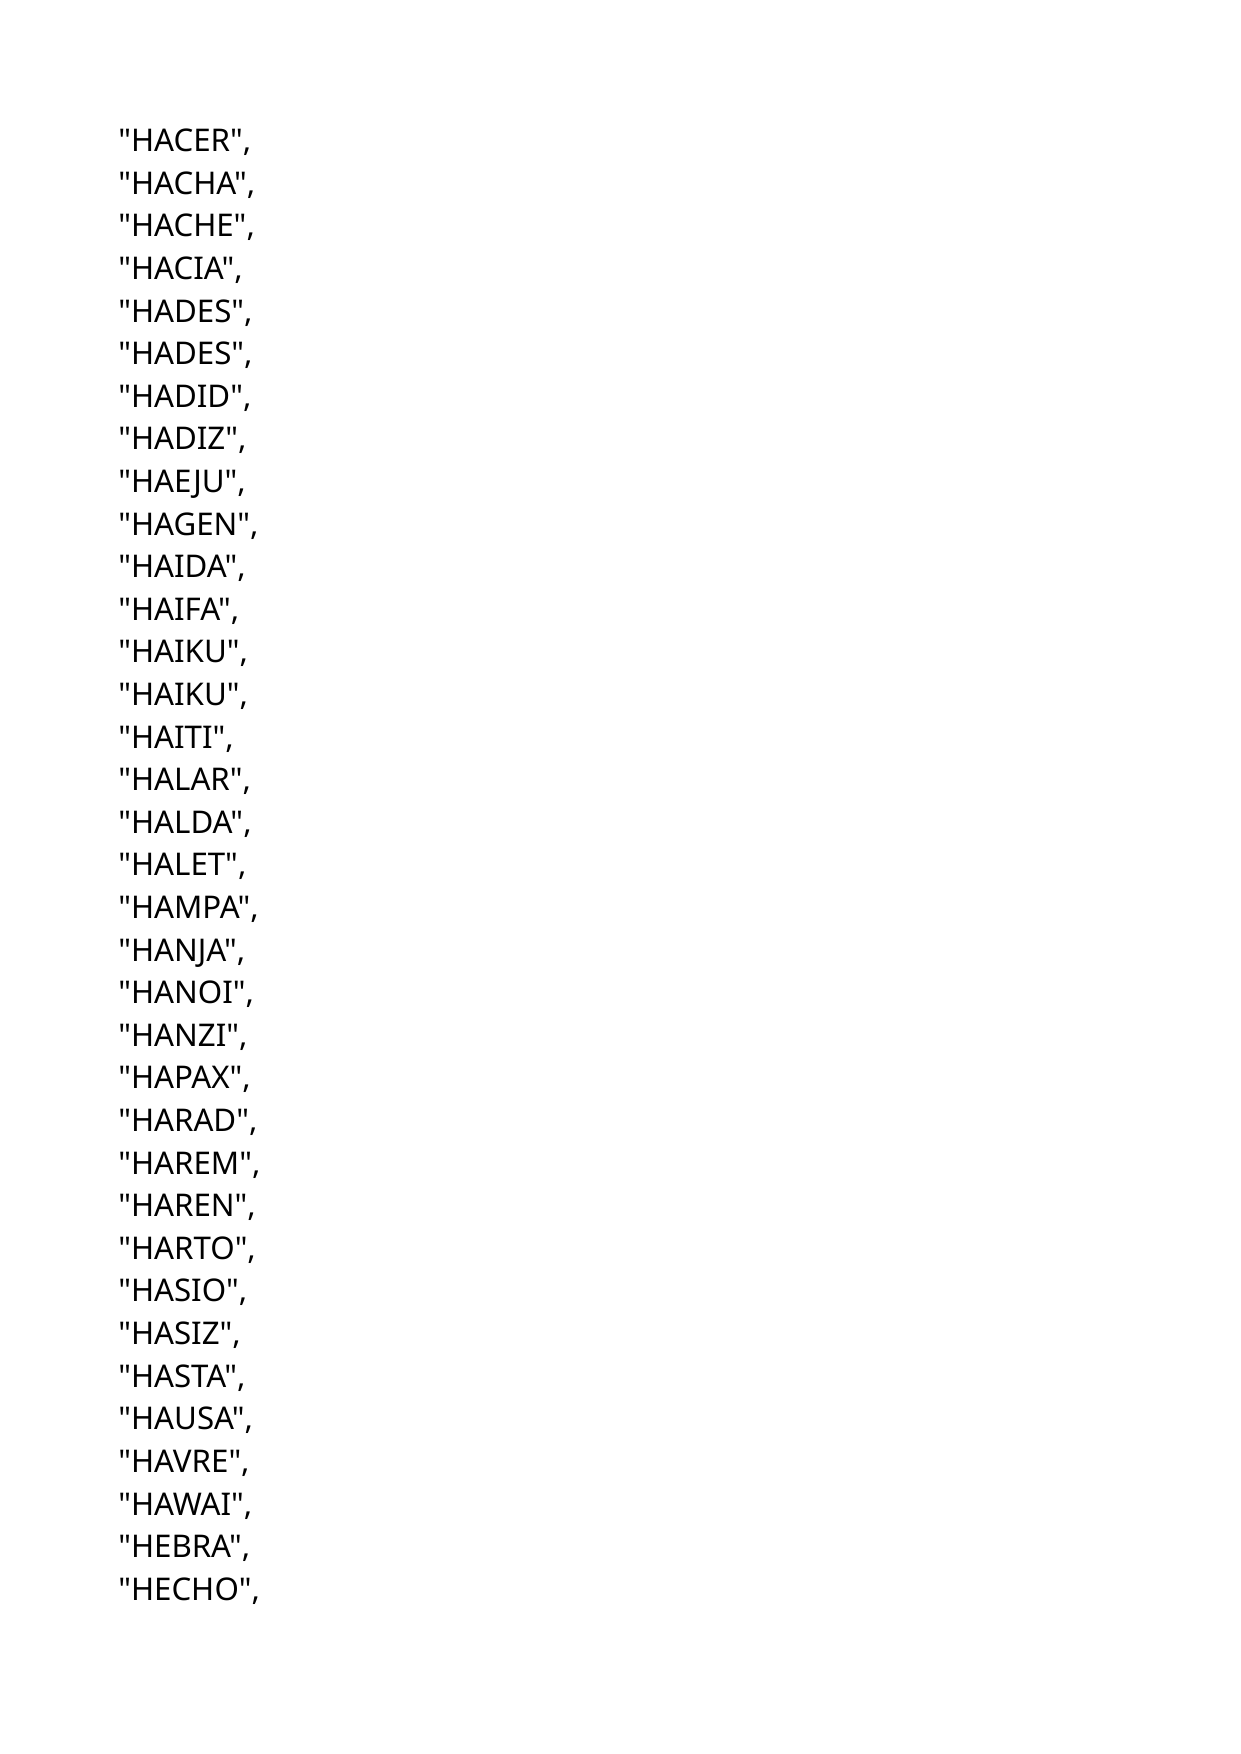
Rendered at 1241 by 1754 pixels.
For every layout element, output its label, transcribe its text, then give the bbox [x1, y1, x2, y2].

text "HAUSA", [118, 1396, 1122, 1439]
text "HARAD", [118, 1098, 1122, 1141]
text "HAPAX", [118, 1055, 1122, 1098]
text "HADID", [118, 374, 1122, 416]
text "HANZI", [118, 1013, 1122, 1055]
text "HACHA", [118, 161, 1122, 203]
text "HAITI", [118, 714, 1122, 757]
text "HAIKU", [118, 672, 1122, 714]
text "HANJA", [118, 928, 1122, 970]
text "HAWAI", [118, 1481, 1122, 1524]
text "HAIFA", [118, 587, 1122, 629]
text "HAIKU", [118, 629, 1122, 672]
text "HALAR", [118, 757, 1122, 800]
text "HEBRA", [118, 1524, 1122, 1567]
text "HACER", [118, 118, 1122, 161]
text "HAREN", [118, 1183, 1122, 1226]
text "HADIZ", [118, 416, 1122, 459]
text "HAVRE", [118, 1439, 1122, 1481]
text "HAMPA", [118, 885, 1122, 928]
text "HASIO", [118, 1268, 1122, 1311]
text "HAGEN", [118, 502, 1122, 544]
text "HARTO", [118, 1226, 1122, 1268]
text "HANOI", [118, 970, 1122, 1013]
text "HASTA", [118, 1354, 1122, 1396]
text "HAIDA", [118, 544, 1122, 587]
text "HASIZ", [118, 1311, 1122, 1354]
text "HACHE", [118, 203, 1122, 246]
text "HADES", [118, 331, 1122, 374]
text "HAREM", [118, 1141, 1122, 1183]
text "HALET", [118, 842, 1122, 885]
text "HALDA", [118, 800, 1122, 842]
text "HECHO", [118, 1567, 1122, 1609]
text "HAEJU", [118, 459, 1122, 502]
text "HADES", [118, 288, 1122, 331]
text "HACIA", [118, 246, 1122, 288]
